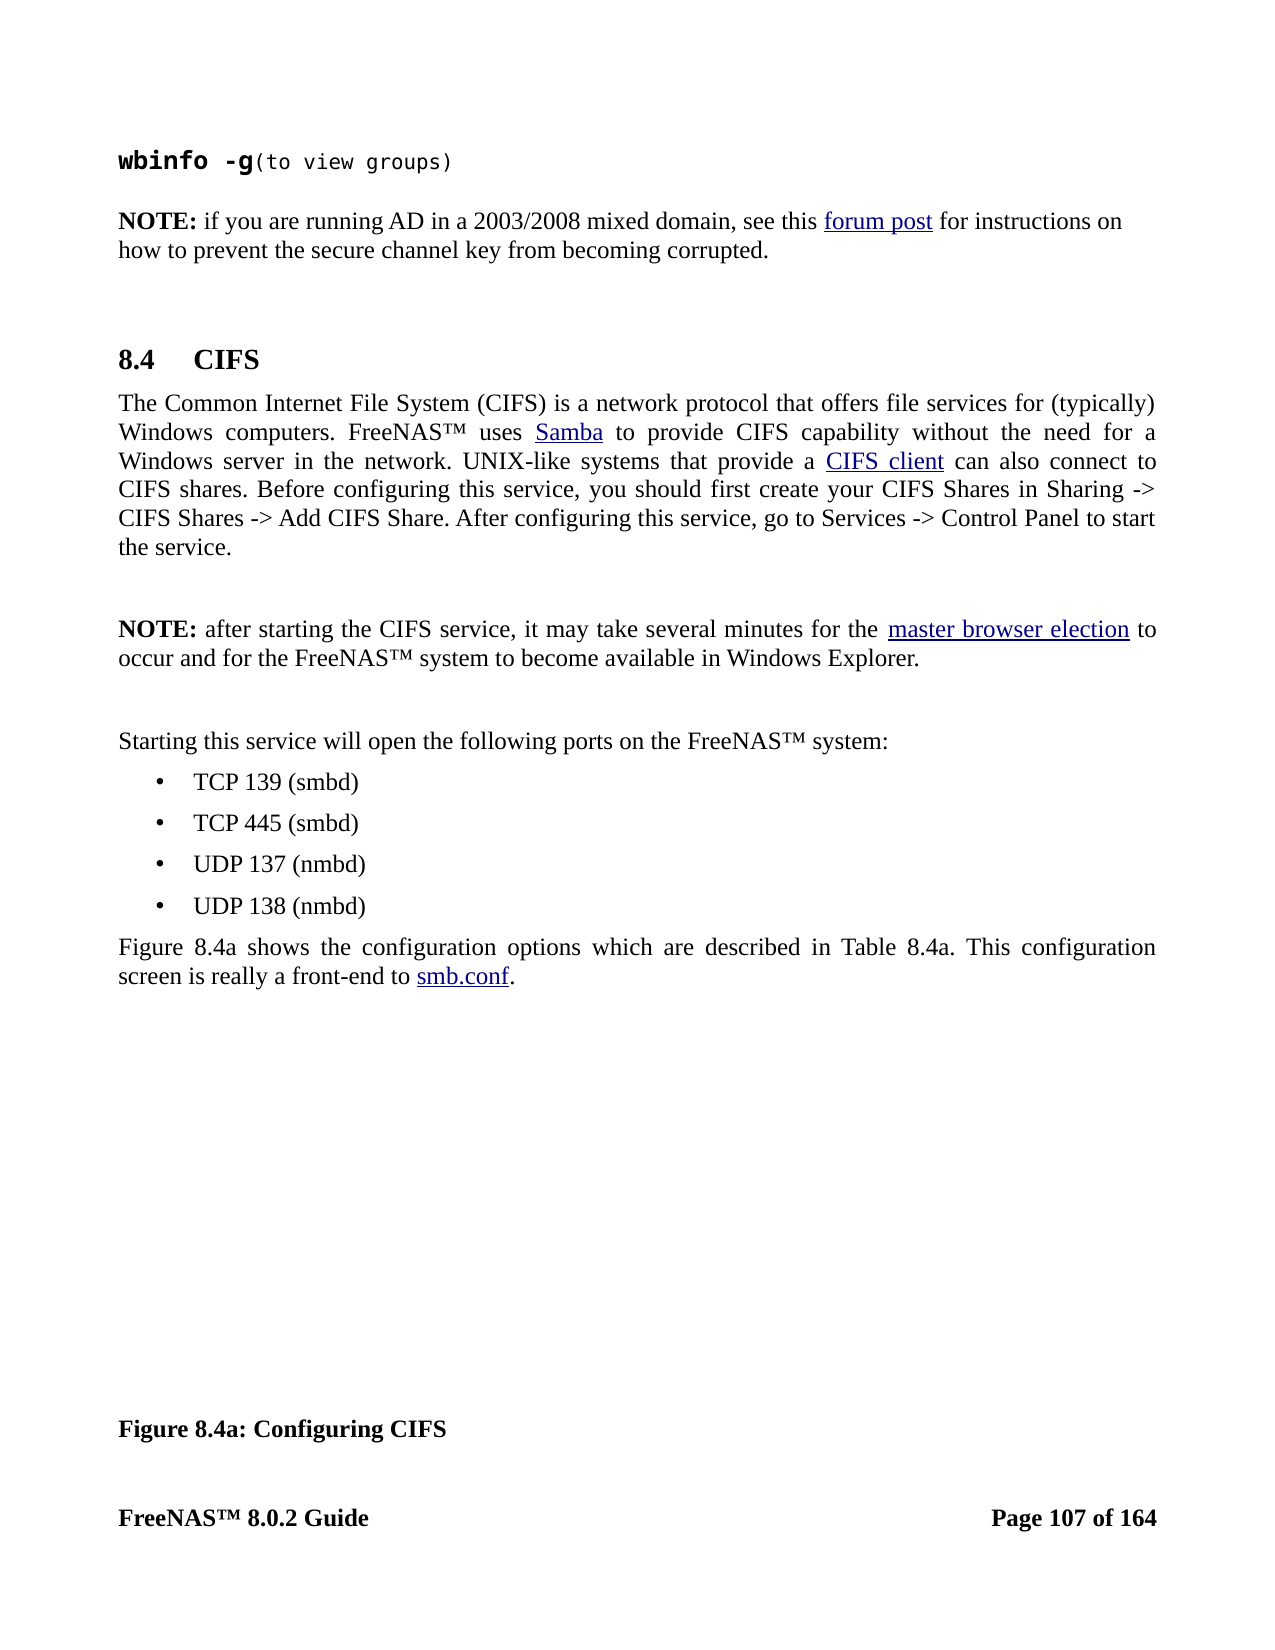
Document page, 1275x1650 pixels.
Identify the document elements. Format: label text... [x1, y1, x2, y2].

list UDP 137 (nmbd) [156, 849, 1157, 878]
text The Common Internet File System (CIFS) is a network protocol that offers file services for (typically) Windows computers. FreeNAS™ uses Samba to provide CIFS capability without the need for a Windows server in the network. UNIX-like systems that provide a CIFS client can also connect to CIFS shares. Before configuring this service, you should first create your CIFS Shares in Sharing -> CIFS Shares -> Add CIFS Share. After configuring this service, go to Services -> Control Panel to start the service. [118, 388, 1157, 561]
text NOTE: if you are running AD in a 2003/2008 mixed domain, see this forum post for instructions on how to prevent the secure channel key from becoming corrupted. [118, 206, 1157, 263]
list TCP 445 (smbd) [156, 808, 1157, 837]
text NOTE: after starting the CIFS service, it may take several minutes for the master browser election to occur and for the FreeNAS™ system to become available in Windows Explorer. [118, 614, 1157, 672]
text wbinfo -g(to view groups) [118, 142, 1157, 176]
list UDP 138 (nmbd) [156, 891, 1157, 919]
list TCP 139 (smbd) [156, 767, 1157, 796]
text Figure 8.4a: Configuring CIFS [118, 1414, 1157, 1443]
subtitle CIFS [118, 342, 1157, 376]
text Figure 8.4a shows the configuration options which are described in Table 8.4a. This configuration screen is really a front-end to smb.conf. [118, 932, 1157, 989]
text Starting this service will open the following ports on the FreeNAS™ system: [118, 726, 1157, 754]
